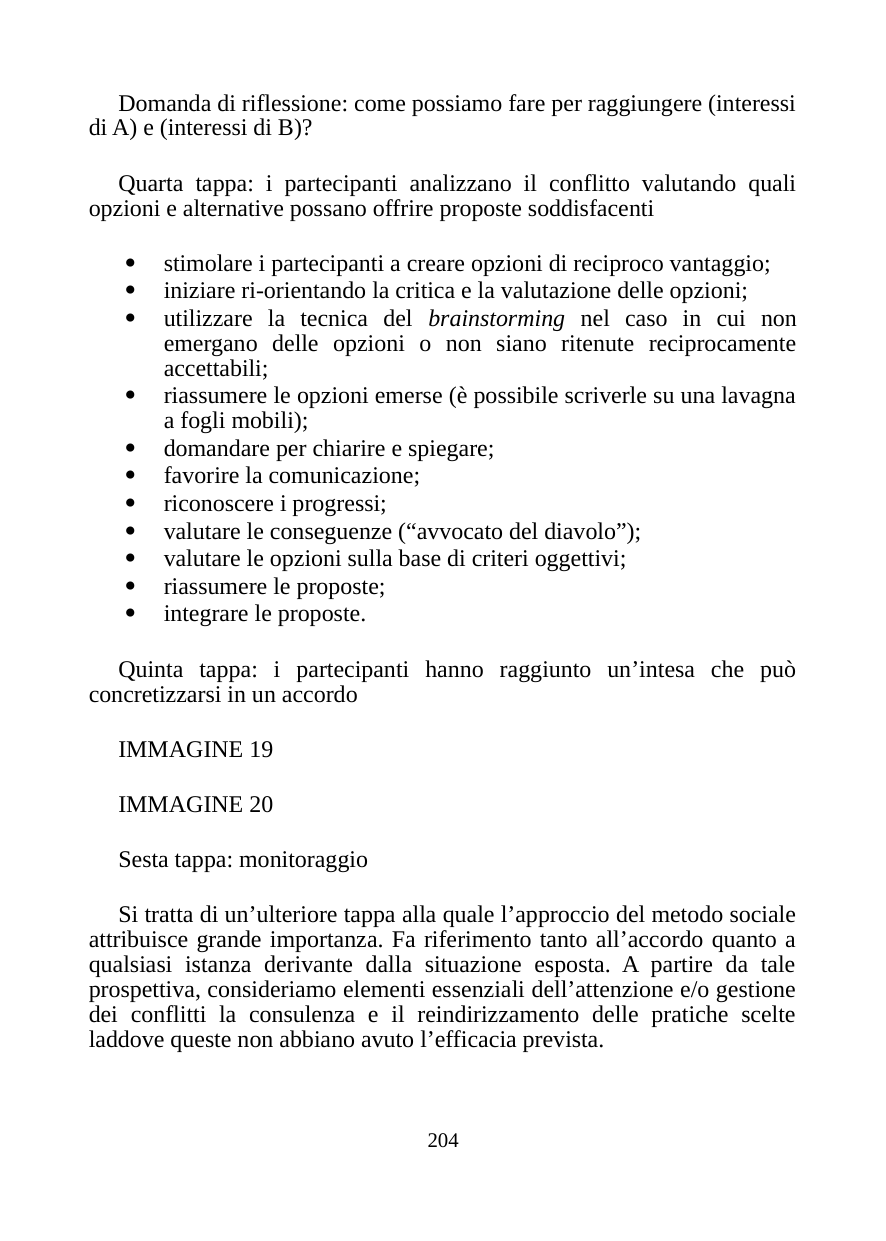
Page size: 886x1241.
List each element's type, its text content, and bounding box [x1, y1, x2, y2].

list valutare le conseguenze (“avvocato del diavolo”); [126, 517, 797, 544]
text Quinta tappa: i partecipanti hanno raggiunto un’intesa che può concretizzarsi in un accordo [88, 655, 797, 707]
list domandare per chiarire e spiegare; [126, 434, 797, 461]
list riassumere le proposte; [126, 572, 797, 599]
list stimolare i partecipanti a creare opzioni di reciproco vantaggio; [126, 249, 797, 276]
text Sesta tappa: monitoraggio [88, 845, 797, 873]
text IMMAGINE 20 [88, 790, 797, 818]
list valutare le opzioni sulla base di criteri oggettivi; [126, 544, 797, 572]
list riassumere le opzioni emerse (è possibile scriverle su una lavagna a fogli mobili); [126, 381, 797, 434]
list integrare le proposte. [126, 599, 797, 627]
list favorire la comunicazione; [126, 461, 797, 489]
list utilizzare la tecnica del brainstorming nel caso in cui non emergano delle opzioni o non siano ritenute reciprocamente accettabili; [126, 304, 797, 381]
text Si tratta di un’ulteriore tappa alla quale l’approccio del metodo sociale attribuisce grande importanza. Fa riferimento tanto all’accordo quanto a qualsiasi istanza derivante dalla situazione esposta. A partire da tale prospettiva, consideriamo elementi essenziali dell’attenzione e/o gestione dei conflitti la consulenza e il reindirizzamento delle pratiche scelte laddove queste non abbiano avuto l’efficacia prevista. [88, 900, 797, 1052]
text IMMAGINE 19 [88, 735, 797, 762]
text Domanda di riflessione: come possiamo fare per raggiungere (interessi di A) e (interessi di B)? [88, 88, 797, 141]
list iniziare ri-orientando la critica e la valutazione delle opzioni; [126, 276, 797, 304]
text Quarta tappa: i partecipanti analizzano il conflitto valutando quali opzioni e alternative possano offrire proposte soddisfacenti [88, 169, 797, 221]
list riconoscere i progressi; [126, 489, 797, 517]
